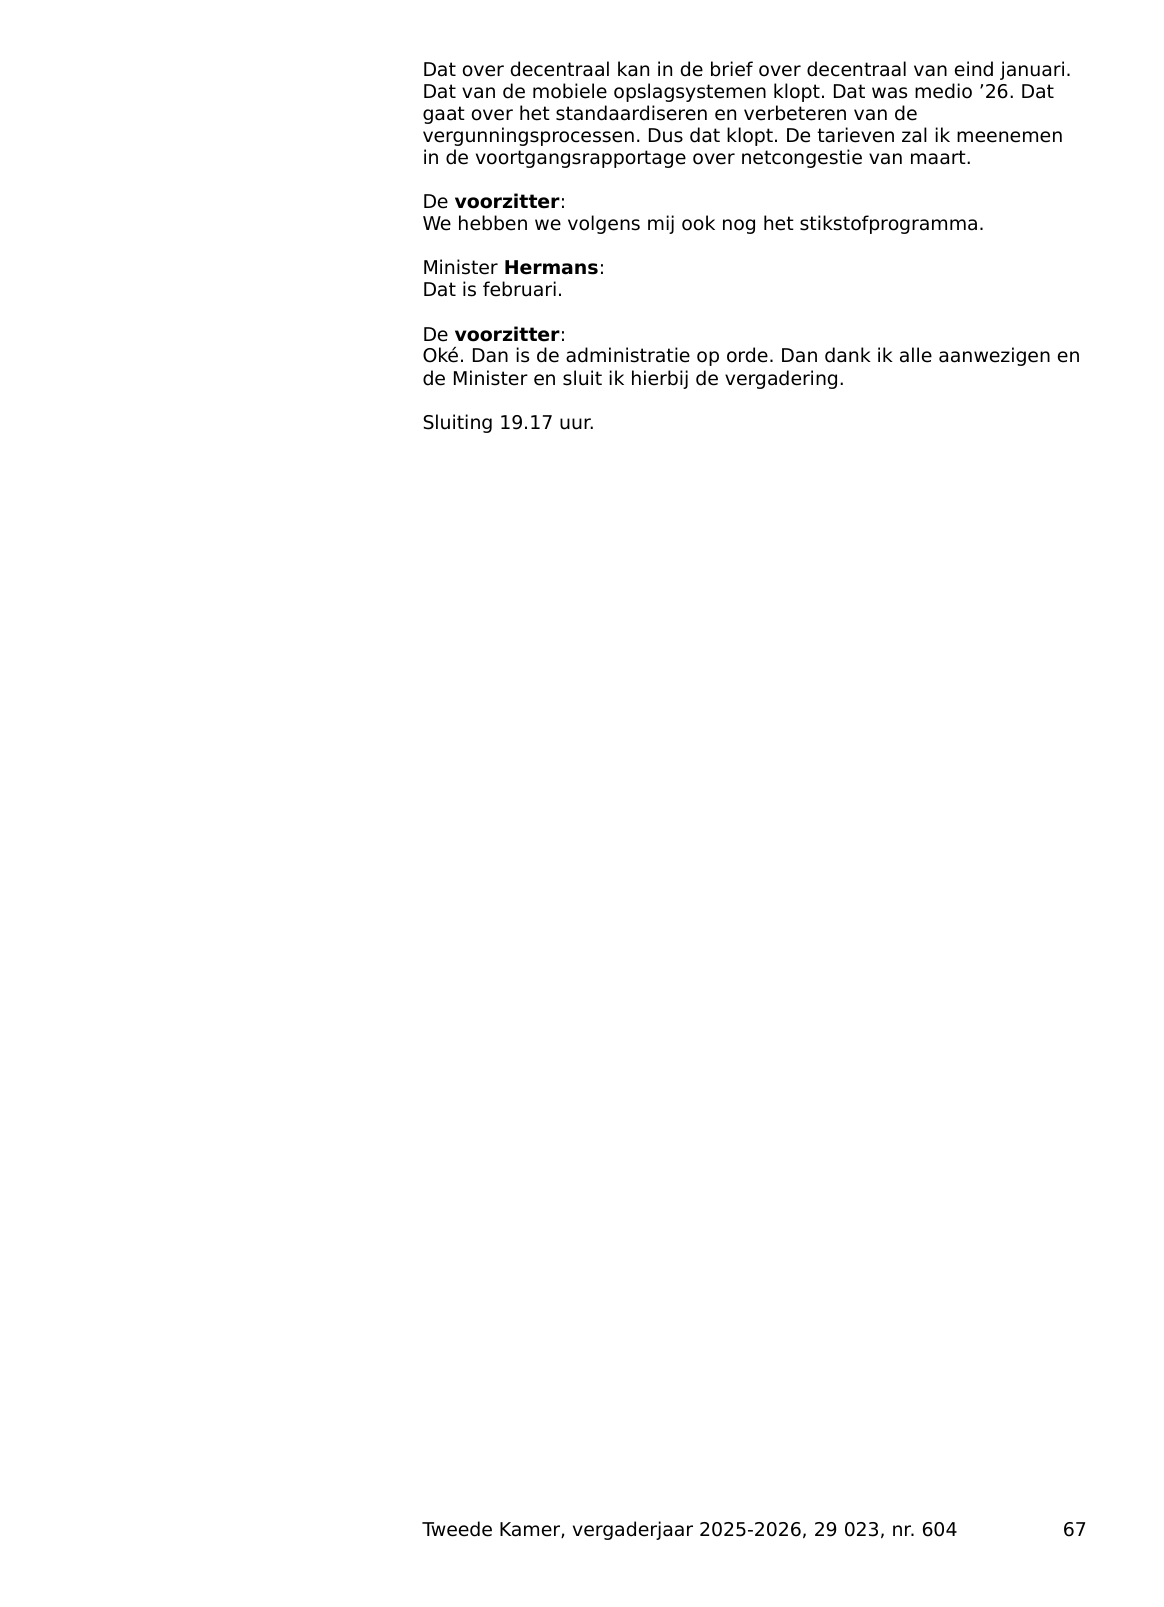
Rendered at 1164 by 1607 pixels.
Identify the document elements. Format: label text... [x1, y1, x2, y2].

text De voorzitter: [422, 191, 1087, 213]
text Minister Hermans: [422, 257, 1087, 279]
text Sluiting 19.17 uur. [422, 412, 1087, 433]
text Dat over decentraal kan in de brief over decentraal van eind januari. Dat van de mobiele opslagsystemen klopt. Dat was medio ’26. Dat gaat over het standaardiseren en verbeteren van de vergunningsprocessen. Dus dat klopt. De tarieven zal ik meenemen in de voortgangsrapportage over netcongestie van maart. [422, 59, 1087, 169]
text De voorzitter: [422, 323, 1087, 345]
text We hebben we volgens mij ook nog het stikstofprogramma. [422, 213, 1087, 235]
text Dat is februari. [422, 279, 1087, 301]
text Oké. Dan is de administratie op orde. Dan dank ik alle aanwezigen en de Minister en sluit ik hierbij de vergadering. [422, 345, 1087, 389]
